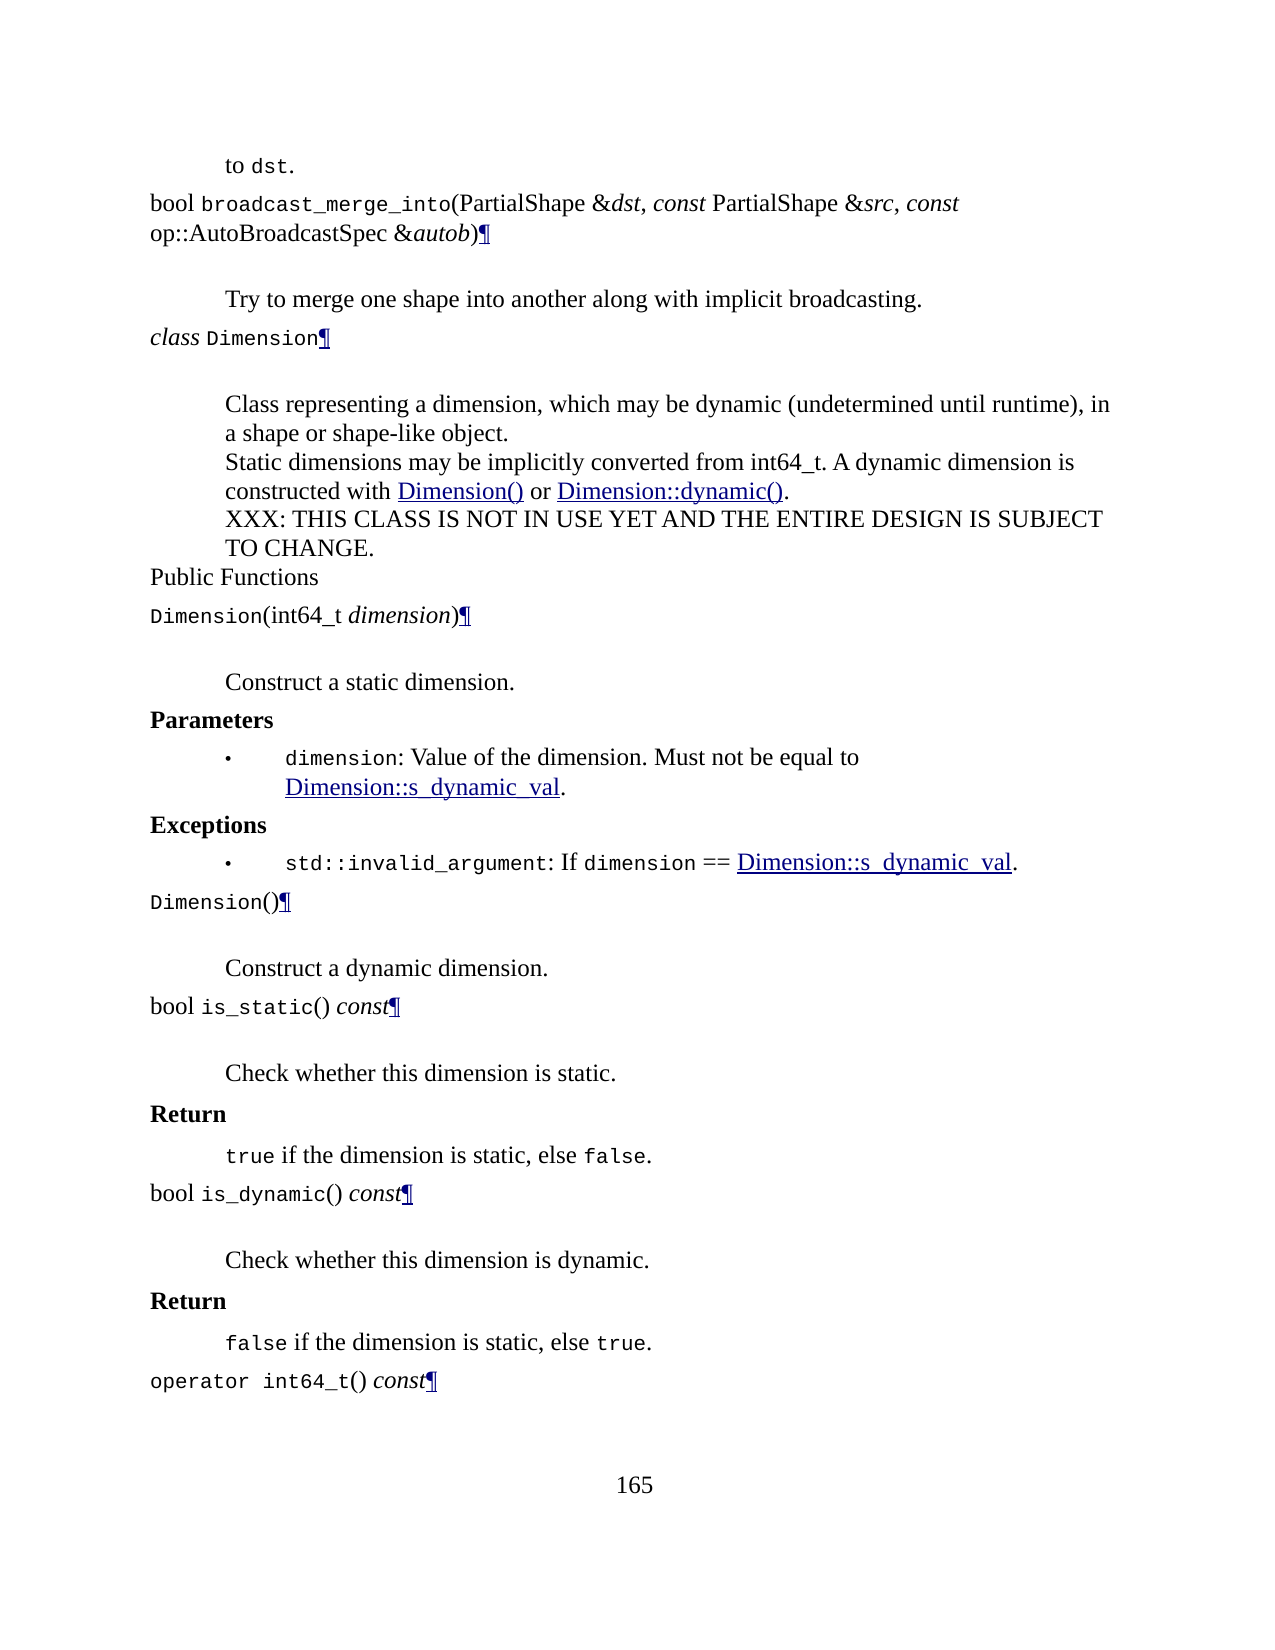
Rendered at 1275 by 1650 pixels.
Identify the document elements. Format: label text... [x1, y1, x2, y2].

text Check whether this dimension is dynamic. [225, 1246, 1125, 1274]
text Construct a static dimension. [225, 667, 1125, 696]
text Class representing a dimension, which may be dynamic (undetermined until runtime), in a shape or shape-like object. [225, 389, 1125, 447]
text true if the dimension is static, else false. [225, 1140, 1125, 1169]
text operator int64_t() const¶ [150, 1366, 1125, 1424]
text bool is_static() const¶ [150, 991, 1125, 1049]
text Exceptions [150, 810, 1125, 838]
text Static dimensions may be implicitly converted from int64_t. A dynamic dimension is constructed with Dimension() or Dimension::dynamic(). [225, 447, 1125, 504]
text Check whether this dimension is static. [225, 1058, 1125, 1087]
text Return [150, 1286, 1125, 1315]
text Parameters [150, 705, 1125, 733]
list std::invalid_argument: If dimension == Dimension::s_dynamic_val. [225, 847, 1125, 877]
text bool broadcast_merge_into(PartialShape &dst, const PartialShape &src, const op::AutoBroadcastSpec &autob)¶ [150, 188, 1125, 276]
text Return [150, 1099, 1125, 1128]
text XXX: THIS CLASS IS NOT IN USE YET AND THE ENTIRE DESIGN IS SUBJECT TO CHANGE. [225, 504, 1125, 562]
text false if the dimension is static, else true. [225, 1327, 1125, 1357]
text class Dimension¶ [150, 322, 1125, 381]
text Construct a dynamic dimension. [225, 953, 1125, 982]
text to dst. [225, 150, 1125, 179]
text Dimension()¶ [150, 886, 1125, 944]
text Try to merge one shape into another along with implicit broadcasting. [225, 284, 1125, 313]
text Public Functions [150, 562, 1125, 591]
text Dimension(int64_t dimension)¶ [150, 600, 1125, 658]
text bool is_dynamic() const¶ [150, 1178, 1125, 1237]
list dimension: Value of the dimension. Must not be equal to Dimension::s_dynamic_val. [225, 742, 1125, 801]
